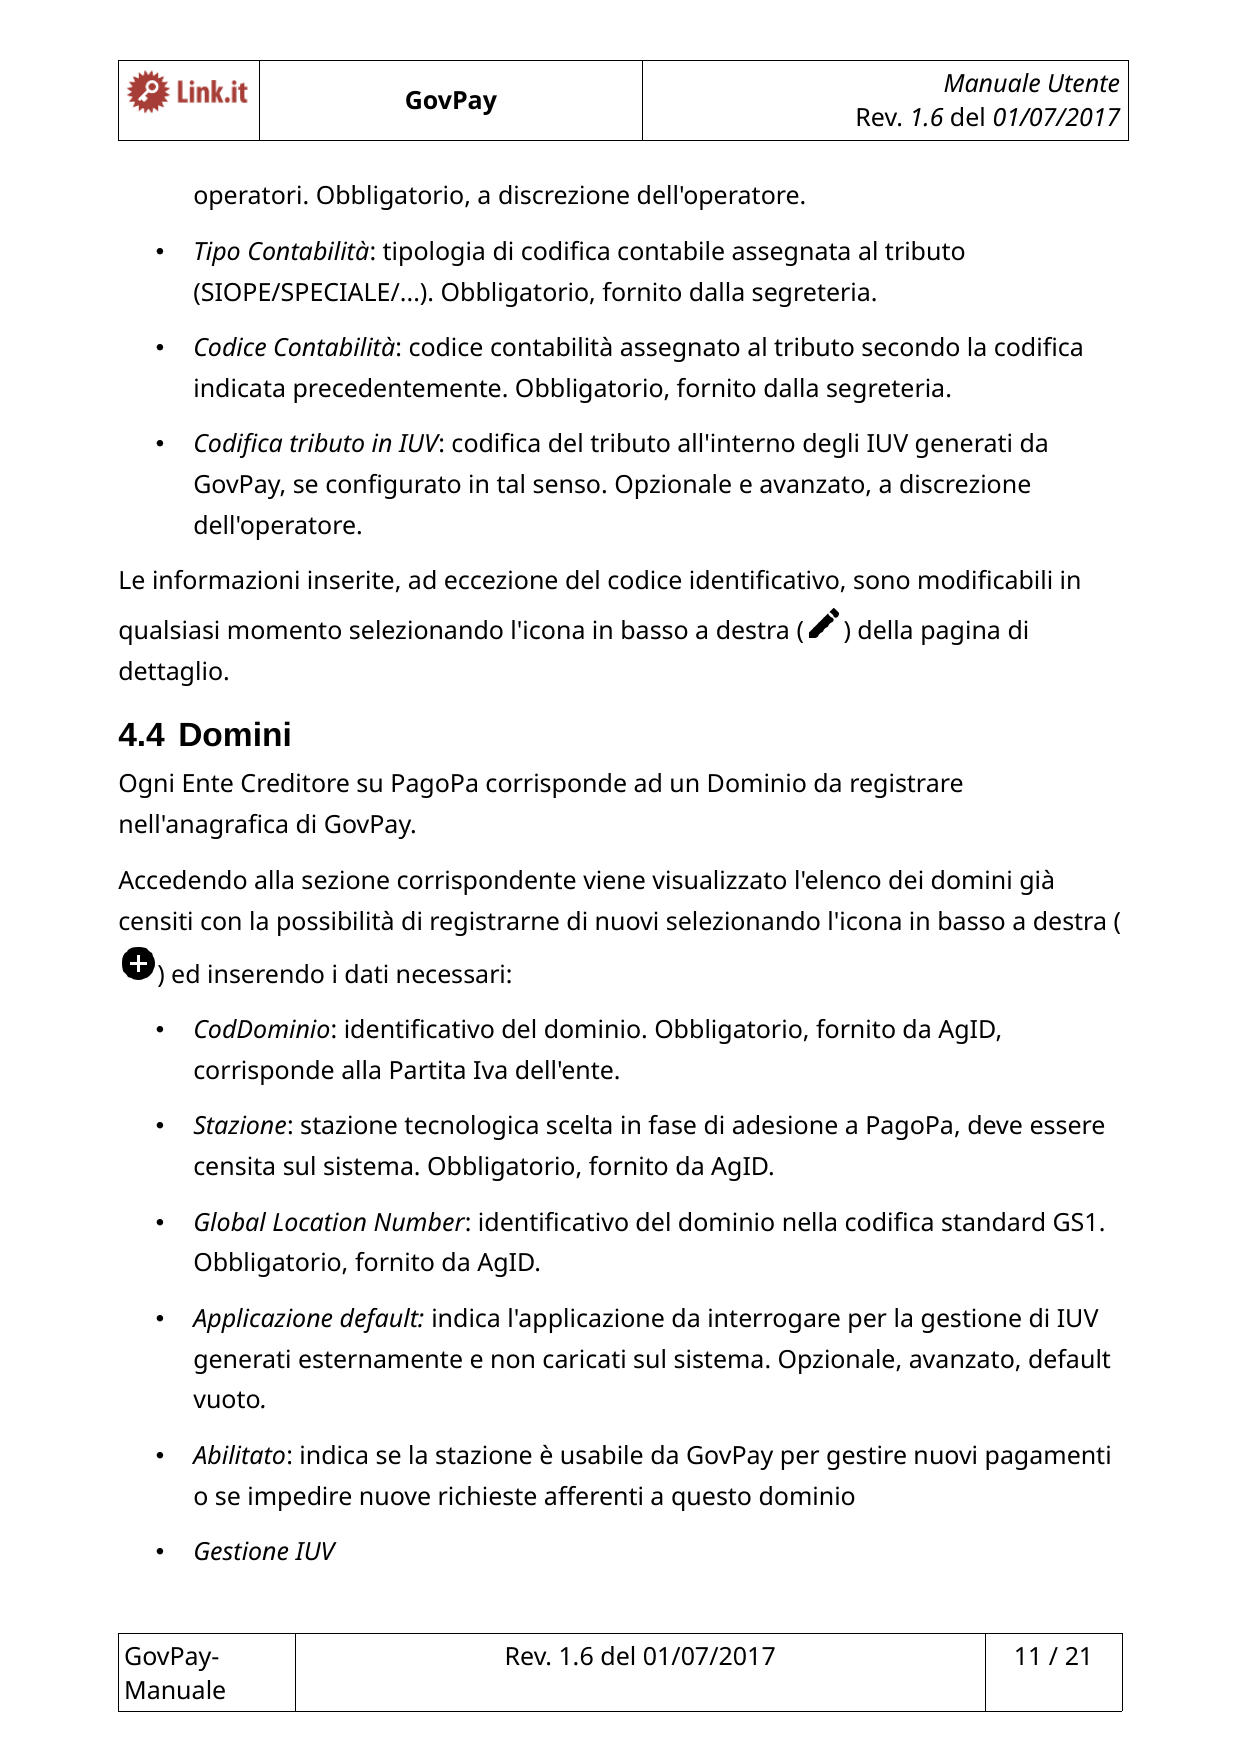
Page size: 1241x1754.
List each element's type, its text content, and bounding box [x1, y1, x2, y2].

list Gestione IUV [156, 1534, 1122, 1568]
picture [804, 603, 844, 643]
list Applicazione default: indica l'applicazione da interrogare per la gestione di IUV generati esternamente e non caricati sul sistema. Opzionale, avanzato, default vuoto. [156, 1300, 1122, 1416]
list Codifica tributo in IUV: codifica del tributo all'interno degli IUV generati da GovPay, se configurato in tal senso. Opzionale e avanzato, a discrezione dell'operatore. [156, 426, 1122, 542]
list CodDominio: identificativo del dominio. Obbligatorio, fornito da AgID, corrisponde alla Partita Iva dell'ente. [156, 1012, 1122, 1087]
text Accedendo alla sezione corrispondente viene visualizzato l'elenco dei domini già censiti con la possibilità di registrarne di nuovi selezionando l'icona in basso a destra () ed inserendo i dati necessari: [118, 862, 1122, 990]
list Global Location Number: identificativo del dominio nella codifica standard GS1. Obbligatorio, fornito da AgID. [156, 1204, 1122, 1279]
list Abilitato: indica se la stazione è usabile da GovPay per gestire nuovi pagamenti o se impedire nuove richieste afferenti a questo dominio [156, 1437, 1122, 1512]
list Stazione: stazione tecnologica scelta in fase di adesione a PagoPa, deve essere censita sul sistema. Obbligatorio, fornito da AgID. [156, 1108, 1122, 1183]
picture [118, 944, 158, 983]
picture [123, 65, 254, 119]
text Ogni Ente Creditore su PagoPa corrisponde ad un Dominio da registrare nell'anagrafica di GovPay. [118, 766, 1122, 841]
list Tipo Contabilità: tipologia di codifica contabile assegnata al tributo (SIOPE/SPECIALE/...). Obbligatorio, fornito dalla segreteria. [156, 233, 1122, 308]
list Codice Contabilità: codice contabilità assegnato al tributo secondo la codifica indicata precedentemente. Obbligatorio, fornito dalla segreteria. [156, 329, 1122, 404]
subtitle Domini [118, 715, 1122, 754]
list operatori. Obbligatorio, a discrezione dell'operatore. [156, 178, 1122, 212]
text Le informazioni inserite, ad eccezione del codice identificativo, sono modificabili in qualsiasi momento selezionando l'icona in basso a destra () della pagina di dettaglio. [118, 563, 1122, 687]
